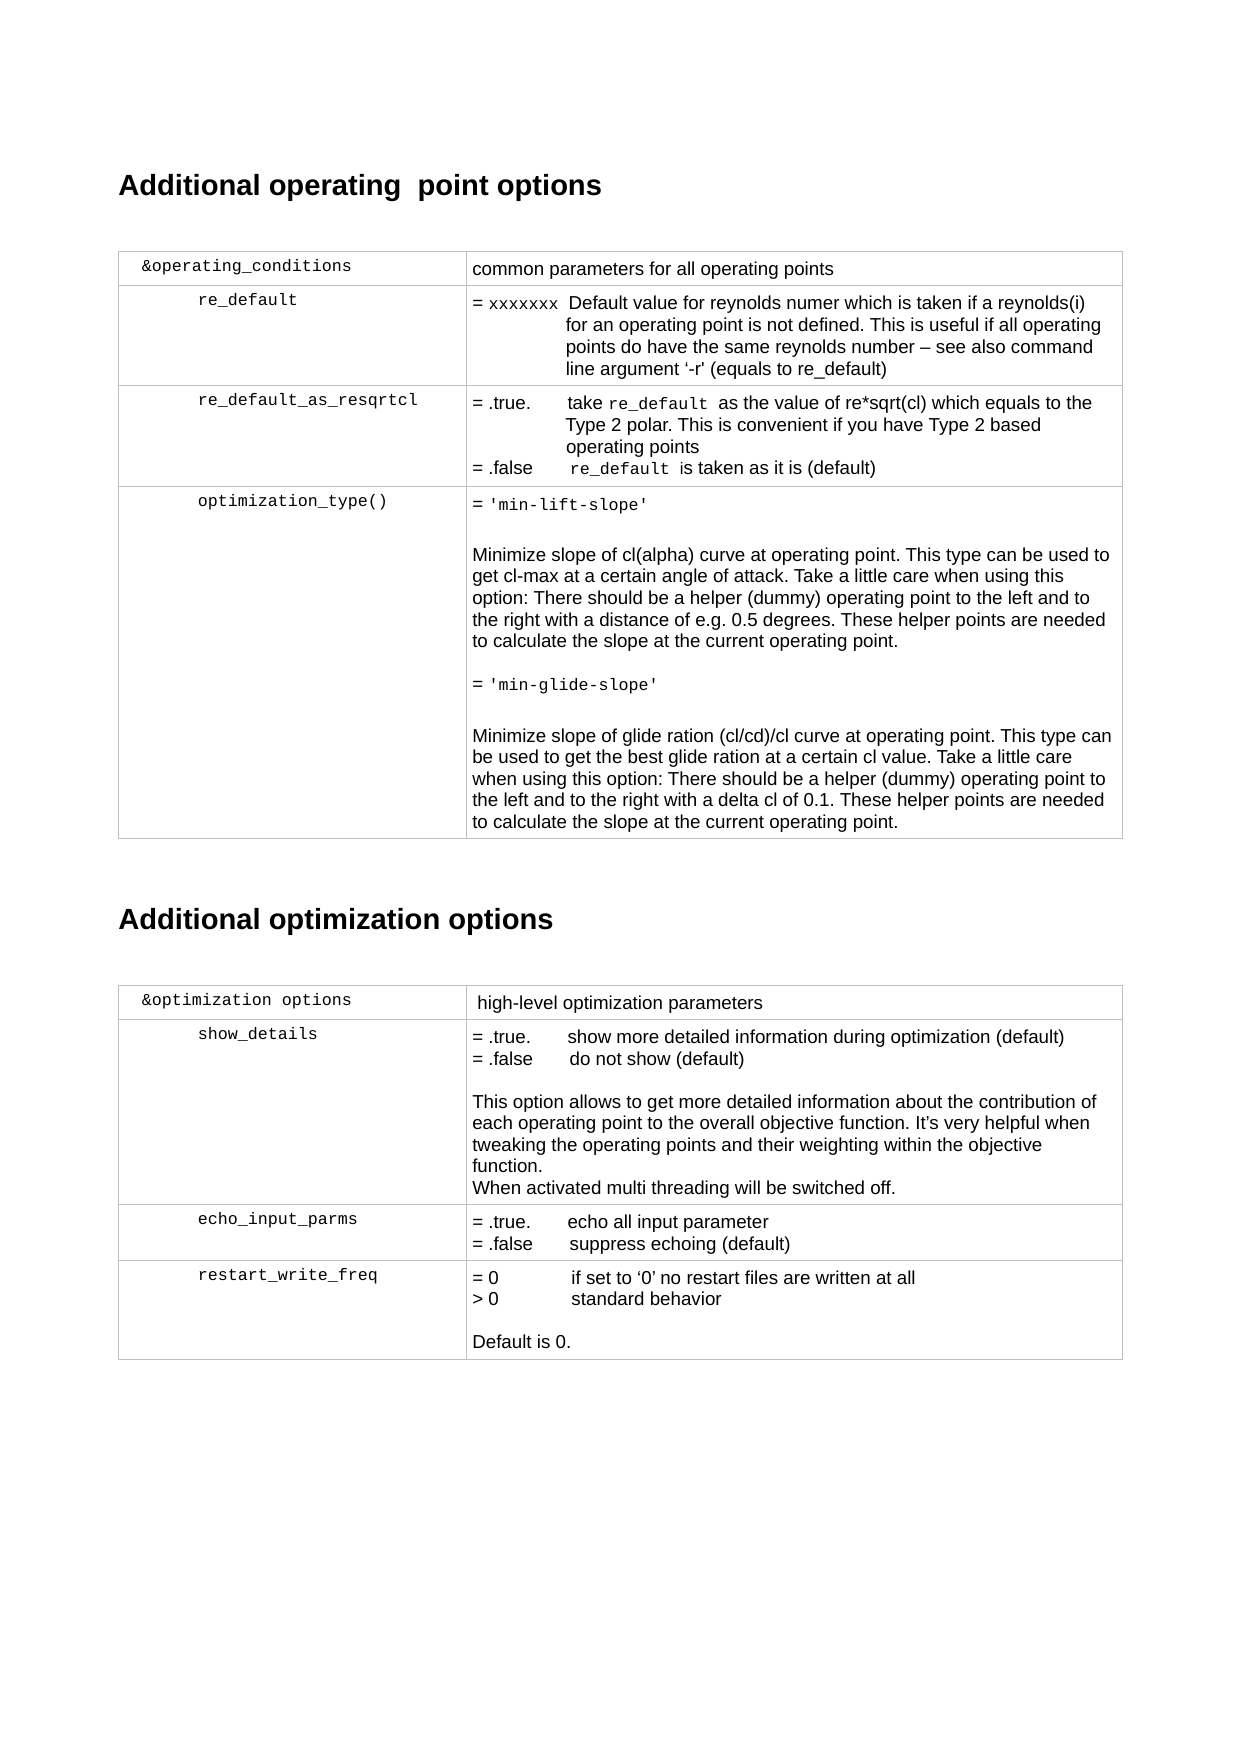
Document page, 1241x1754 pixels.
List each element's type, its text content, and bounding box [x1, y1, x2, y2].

subtitle Additional operating point options [118, 168, 1122, 201]
table_header common parameters for all operating points [467, 252, 1122, 285]
table_cell = 0 if set to ‘0’ no restart files are written at all > 0 standard behavior Default is 0. [467, 1261, 1122, 1358]
table_header &operating_conditions [119, 252, 466, 285]
table_cell optimization_type() [119, 487, 466, 838]
table_cell = xxxxxxx Default value for reynolds numer which is taken if a reynolds(i) for an operating point is not defined. This is useful if all operating points do have the same reynolds number – see also command line argument ‘-r' (equals to re_default) [467, 286, 1122, 385]
table_cell = .true. echo all input parameter = .false suppress echoing (default) [467, 1205, 1122, 1260]
table_cell restart_write_freq [119, 1261, 466, 1358]
table_cell = .true. take re_default as the value of re*sqrt(cl) which equals to the Type 2 polar. This is convenient if you have Type 2 based operating points = .false re_default is taken as it is (default) [467, 386, 1122, 486]
table_cell = 'min-lift-slope' Minimize slope of cl(alpha) curve at operating point. This type can be used to get cl-max at a certain angle of attack. Take a little care when using this option: There should be a helper (dummy) operating point to the left and to the right with a distance of e.g. 0.5 degrees. These helper points are needed to calculate the slope at the current operating point. = 'min-glide-slope' Minimize slope of glide ration (cl/cd)/cl curve at operating point. This type can be used to get the best glide ration at a certain cl value. Take a little care when using this option: There should be a helper (dummy) operating point to the left and to the right with a delta cl of 0.1. These helper points are needed to calculate the slope at the current operating point. [467, 487, 1122, 838]
table_cell re_default_as_resqrtcl [119, 386, 466, 486]
table_cell show_details [119, 1020, 466, 1204]
table_cell re_default [119, 286, 466, 385]
table_cell = .true. show more detailed information during optimization (default) = .false do not show (default) This option allows to get more detailed information about the contribution of each operating point to the overall objective function. It’s very helpful when tweaking the operating points and their weighting within the objective function. When activated multi threading will be switched off. [467, 1020, 1122, 1204]
table_header high-level optimization parameters [467, 986, 1122, 1019]
table_header &optimization options [119, 986, 466, 1019]
subtitle Additional optimization options [118, 902, 1122, 935]
table_cell echo_input_parms [119, 1205, 466, 1260]
